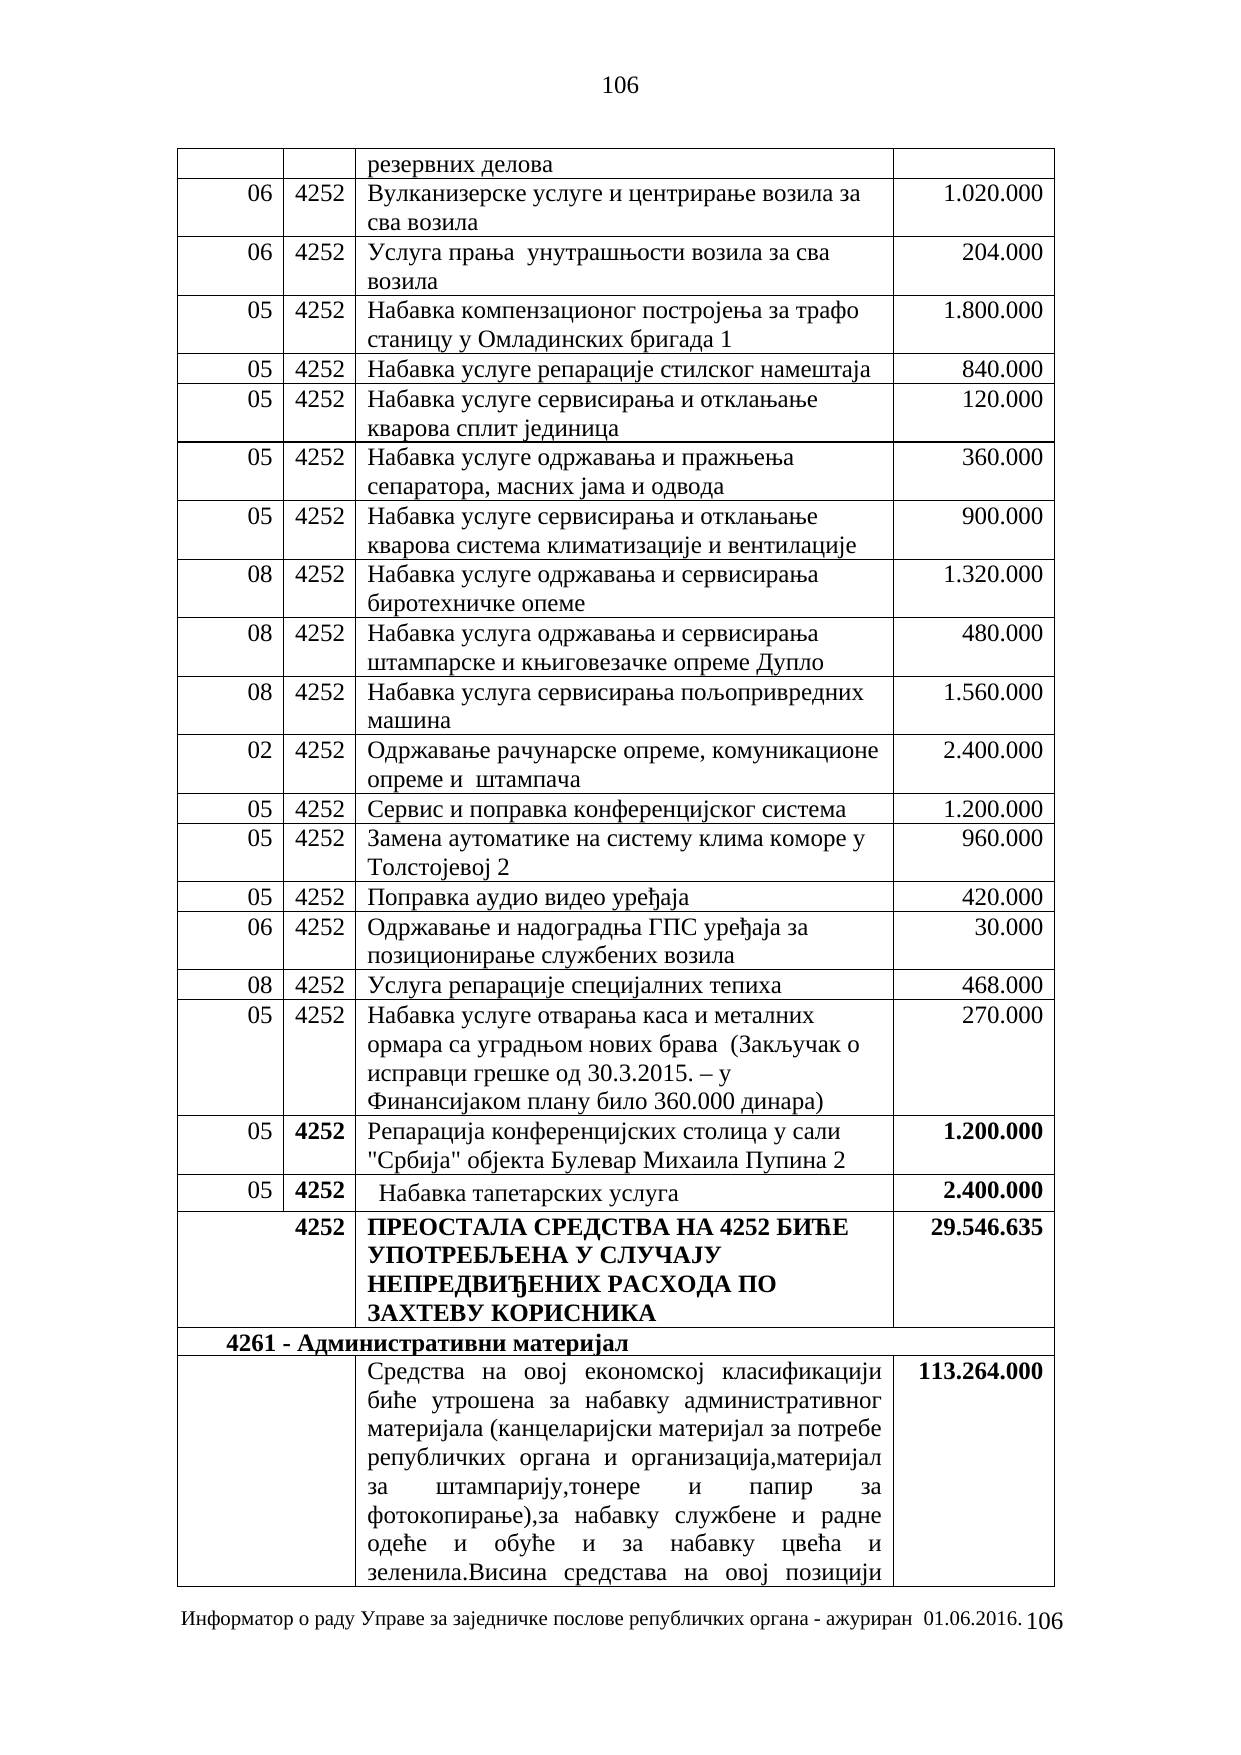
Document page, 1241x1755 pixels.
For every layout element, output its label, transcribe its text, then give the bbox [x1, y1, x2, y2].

table_cell 05 [178, 1000, 283, 1115]
table_cell Набавка компензационог постројења за трафо станицу у Омладинских бригада 1 [356, 296, 893, 353]
table_cell 960.000 [894, 824, 1054, 881]
table_cell 06 [178, 912, 283, 969]
table_cell 05 [178, 354, 283, 383]
table_cell 204.000 [894, 237, 1054, 294]
table_cell 113.264.000 [894, 1356, 1054, 1586]
table_cell 2.400.000 [894, 1175, 1054, 1211]
table_cell 120.000 [894, 384, 1054, 441]
table_cell 900.000 [894, 501, 1054, 558]
table_cell 2.400.000 [894, 735, 1054, 793]
table_cell ПРЕОСТАЛА СРЕДСТВА НА 4252 БИЋЕ УПОТРЕБЉЕНА У СЛУЧАЈУ НЕПРЕДВИЂЕНИХ РАСХОДА ПО ЗАХТЕВУ КОРИСНИКА [356, 1212, 893, 1327]
table_cell 05 [178, 1116, 283, 1174]
table_cell Услуга прања унутрашњости возила за сва возила [356, 237, 893, 294]
table_cell 4252 [284, 384, 355, 441]
table_cell 05 [178, 384, 283, 441]
table_cell Набавка услуга одржавања и сервисирања штампарске и књиговезачке опреме Дупло [356, 618, 893, 676]
table_cell Набавка услуге одржавања и сервисирања биротехничке опеме [356, 560, 893, 617]
table_cell Замена аутоматике на систему клима коморе у Толстојевој 2 [356, 824, 893, 881]
table_cell 270.000 [894, 1000, 1054, 1115]
table_cell Набавка услуге репарације стилског намештаја [356, 354, 893, 383]
table_cell [894, 149, 1054, 177]
table_cell 1.560.000 [894, 677, 1054, 734]
table_cell [178, 1356, 355, 1586]
table_cell 05 [178, 1175, 283, 1211]
table_cell 06 [178, 179, 283, 236]
table_cell 08 [178, 677, 283, 734]
table_cell [284, 149, 355, 177]
table_cell Набавка услуге одржавања и пражњења сепаратора, масних јама и одвода [356, 443, 893, 500]
table_cell 05 [178, 794, 283, 822]
table_cell 4252 [284, 1175, 355, 1211]
table_cell 1.800.000 [894, 296, 1054, 353]
table_cell 05 [178, 501, 283, 558]
table_cell 4252 [284, 677, 355, 734]
table_cell 30.000 [894, 912, 1054, 969]
table_cell 360.000 [894, 443, 1054, 500]
table_cell 4252 [284, 179, 355, 236]
table_cell 02 [178, 735, 283, 793]
table_cell 4252 [284, 501, 355, 558]
table_cell 1.200.000 [894, 1116, 1054, 1174]
table_cell 08 [178, 618, 283, 676]
table_cell 4252 [284, 443, 355, 500]
table_cell 4252 [178, 1212, 355, 1327]
table_cell 1.020.000 [894, 179, 1054, 236]
table_cell [178, 149, 283, 177]
table_cell 05 [178, 443, 283, 500]
table_cell 4252 [284, 618, 355, 676]
table_cell Одржавање и надоградња ГПС уређаја за позиционирање службених возила [356, 912, 893, 969]
table_cell 08 [178, 560, 283, 617]
table_cell 05 [178, 296, 283, 353]
table_cell 05 [178, 824, 283, 881]
table_cell 4252 [284, 794, 355, 822]
table_cell 4252 [284, 296, 355, 353]
table_cell 4252 [284, 970, 355, 999]
table_cell 4252 [284, 824, 355, 881]
table_cell 1.200.000 [894, 794, 1054, 822]
table_cell Набавка услуга сервисирања пољопривредних машина [356, 677, 893, 734]
table_header Набавка тапетарских услуга [367, 1175, 893, 1211]
table_cell 4252 [284, 912, 355, 969]
table_cell 1.320.000 [894, 560, 1054, 617]
table_cell Одржавање рачунарске опреме, комуникационе опреме и штампача [356, 735, 893, 793]
table_cell Набавка услуге сервисирања и отклањање кварова система климатизације и вентилације [356, 501, 893, 558]
table_cell 4252 [284, 237, 355, 294]
table_cell Средства на овој економској класификацији биће утрошена за набавку административног материјала (канцеларијски материјал за потребе републичких органа и организација,материјал за штампарију,тонере и папир за фотокопирање),за набавку службене и радне одеће и обуће и за набавку цвећа и зеленила.Висина средстава на овој позицији [356, 1356, 893, 1586]
table_cell 840.000 [894, 354, 1054, 383]
table_cell 4252 [284, 1116, 355, 1174]
table_cell 4252 [284, 882, 355, 911]
table_cell Вулканизерске услуге и центрирање возила за сва возила [356, 179, 893, 236]
table_cell резервних делова [356, 149, 893, 177]
table_cell 29.546.635 [894, 1212, 1054, 1327]
table_cell 420.000 [894, 882, 1054, 911]
table_cell [356, 1175, 893, 1211]
table_cell 06 [178, 237, 283, 294]
table_cell 4252 [284, 560, 355, 617]
table_cell Сервис и поправка конференцијског система [356, 794, 893, 822]
table_cell Поправка аудио видео уређаја [356, 882, 893, 911]
table_cell 4261 - Административни материјал [178, 1328, 1054, 1355]
table_cell 4252 [284, 1000, 355, 1115]
table_cell 4252 [284, 354, 355, 383]
table_cell 08 [178, 970, 283, 999]
table_cell Репарација конференцијских столица у сали "Србија" објекта Булевар Михаила Пупина 2 [356, 1116, 893, 1174]
table_cell 4252 [284, 735, 355, 793]
table_cell 480.000 [894, 618, 1054, 676]
table_cell Набавка услуге отварања каса и металних ормара са уградњом нових брава (Закључак о исправци грешке од 30.3.2015. – у Финансијаком плану било 360.000 динара) [356, 1000, 893, 1115]
table_cell 468.000 [894, 970, 1054, 999]
table_cell Услуга репарације специјалних тепиха [356, 970, 893, 999]
table_cell Набавка услуге сервисирања и отклањање кварова сплит јединица [356, 384, 893, 441]
table_cell 05 [178, 882, 283, 911]
